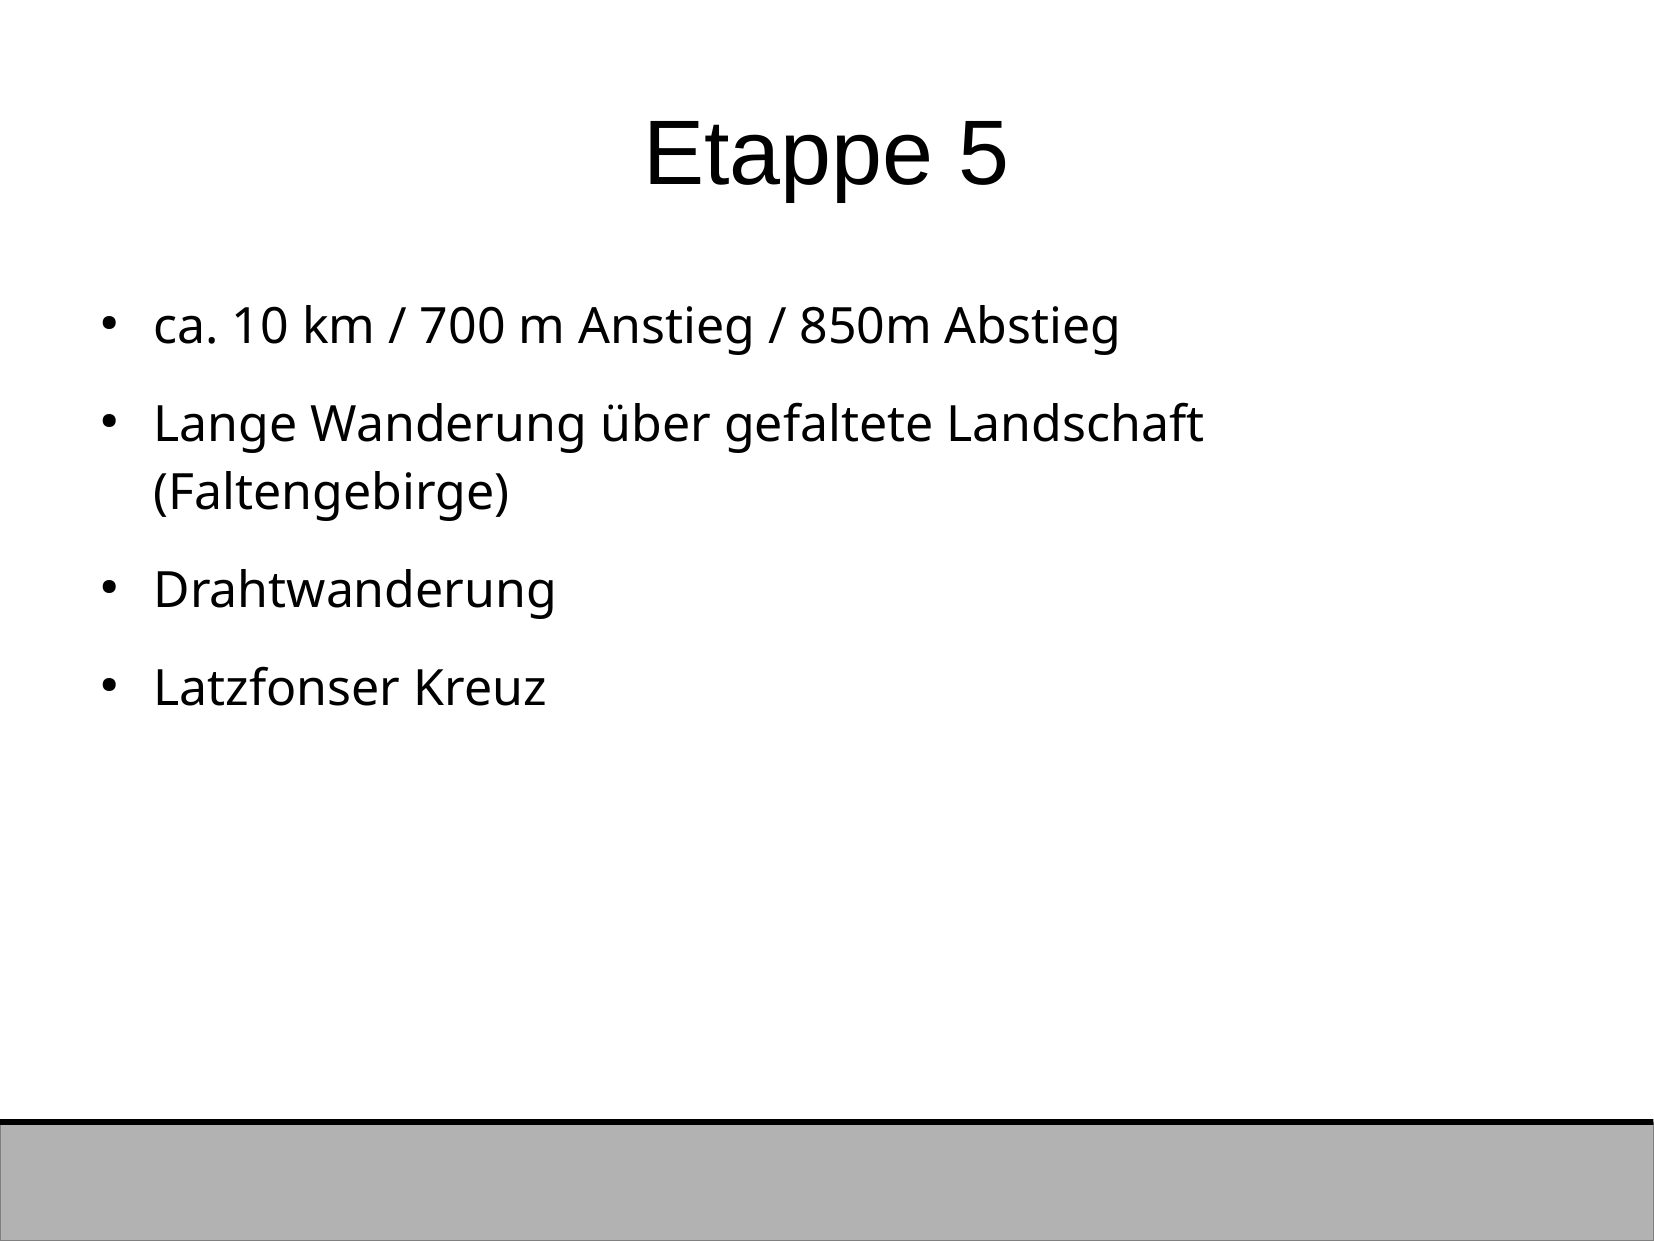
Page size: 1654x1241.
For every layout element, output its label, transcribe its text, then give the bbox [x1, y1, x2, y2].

text_box [0, 1125, 1654, 1241]
title Etappe 5 [82, 49, 1571, 257]
list ca. 10 km / 700 m Anstieg / 850m Abstieg Lange Wanderung über gefaltete Landschaft (Faltengebirge) Drahtwanderung Latzfonser Kreuz [82, 290, 1571, 1109]
